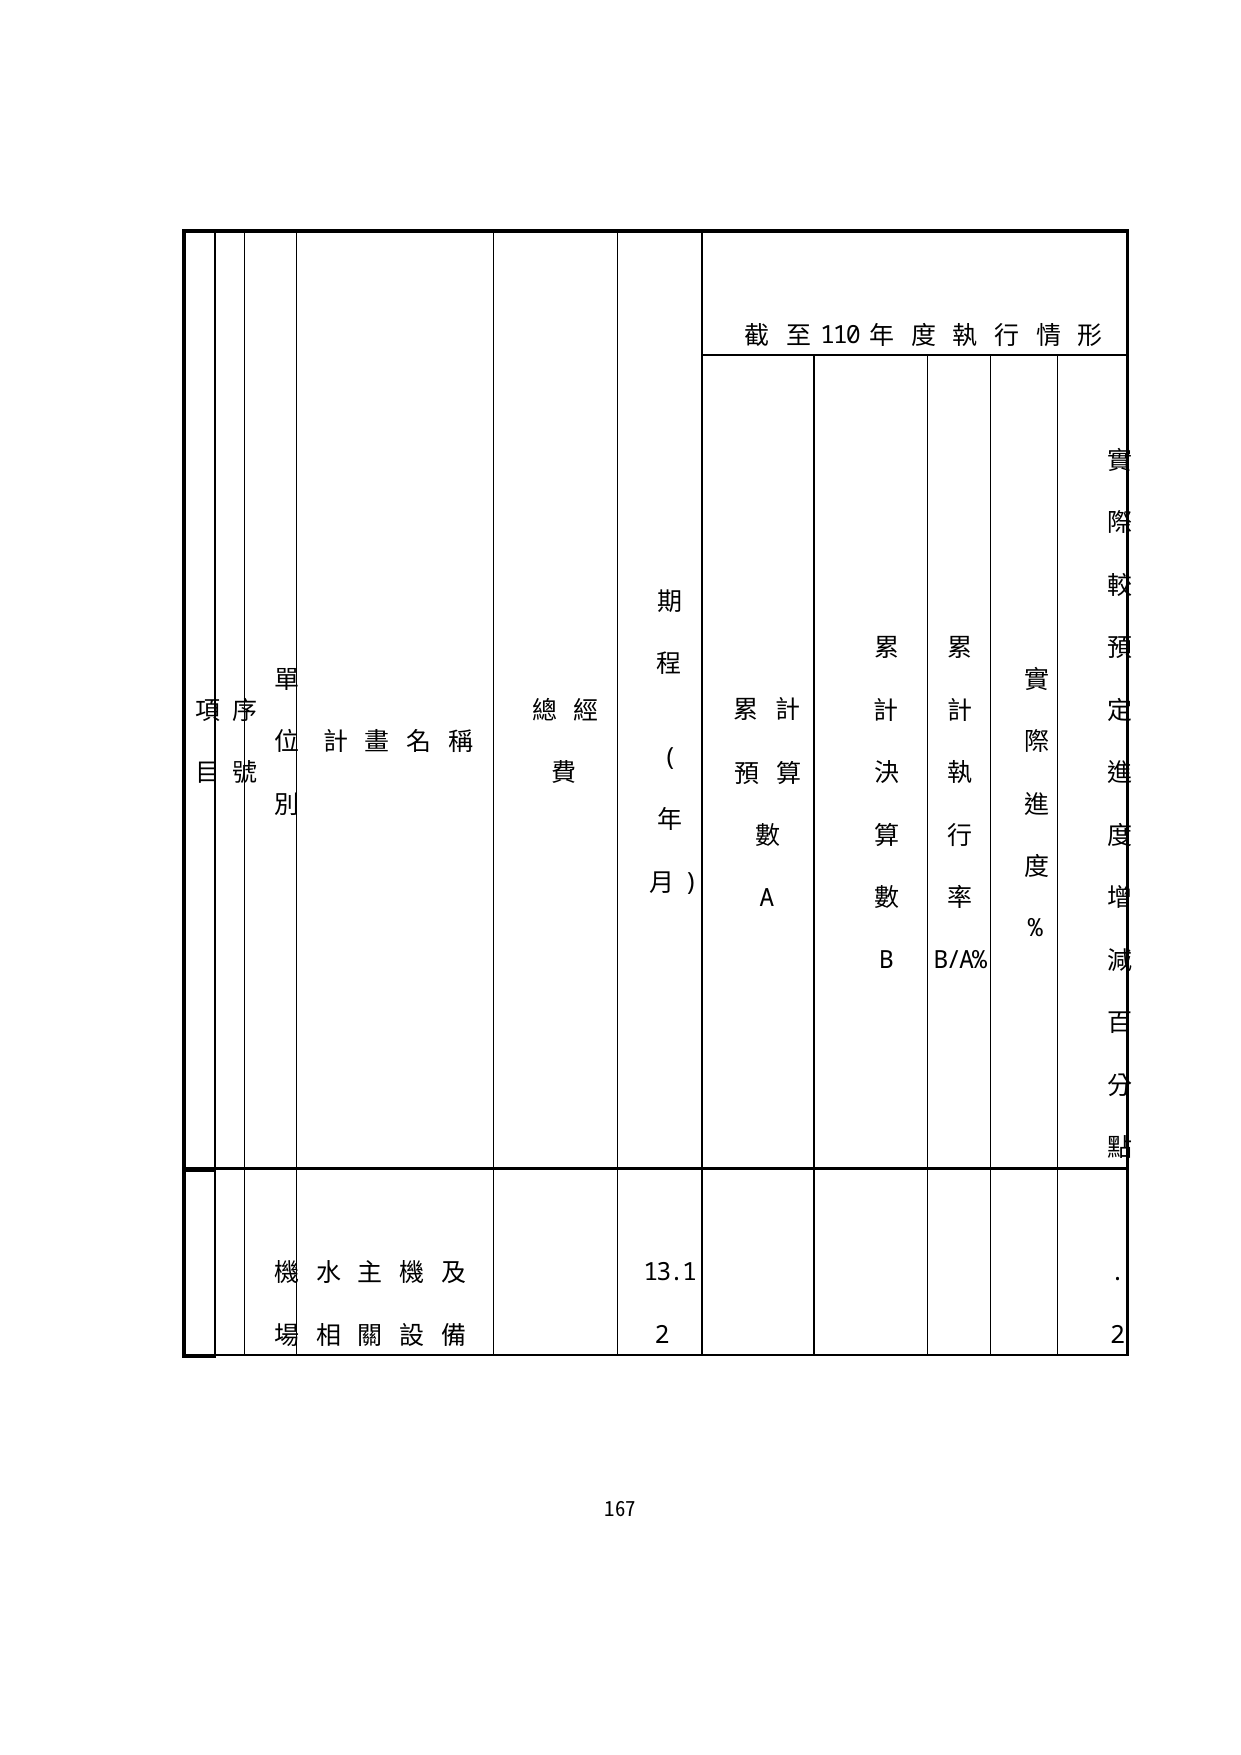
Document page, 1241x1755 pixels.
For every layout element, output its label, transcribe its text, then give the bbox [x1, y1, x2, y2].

table_cell 實際進度% [991, 356, 1057, 1167]
table_cell [216, 1170, 244, 1354]
table_cell [991, 1170, 1057, 1354]
table_header 截至110年度執行情形 [703, 233, 1126, 354]
table_cell 累計 預算數 A [703, 356, 813, 1167]
table_cell 未屆期計畫 [186, 1172, 214, 1354]
table_cell 桃園機場 [245, 1170, 296, 1354]
table_header 項目 [186, 233, 214, 1167]
table_cell [494, 1170, 617, 1354]
table_header 單位別 [245, 233, 296, 1167]
table_cell [815, 1170, 927, 1354]
table_header 計畫名稱 [297, 233, 493, 1167]
table_header 期程 (年月) [618, 233, 701, 1167]
table_cell 累計執行率B/A% [928, 356, 990, 1167]
table_cell 13.12 [618, 1170, 701, 1354]
table_cell 實際較預定進度增減百分點 [1058, 356, 1126, 1167]
table_header 總經費 [494, 233, 617, 1167]
table_cell 水主機及相關設備 [297, 1170, 493, 1354]
table_header 序號 [216, 233, 244, 1167]
table_cell .2 [1058, 1170, 1126, 1354]
table_cell [703, 1170, 813, 1354]
table_cell 累計 決算數 B [815, 356, 927, 1167]
table_cell [928, 1170, 990, 1354]
